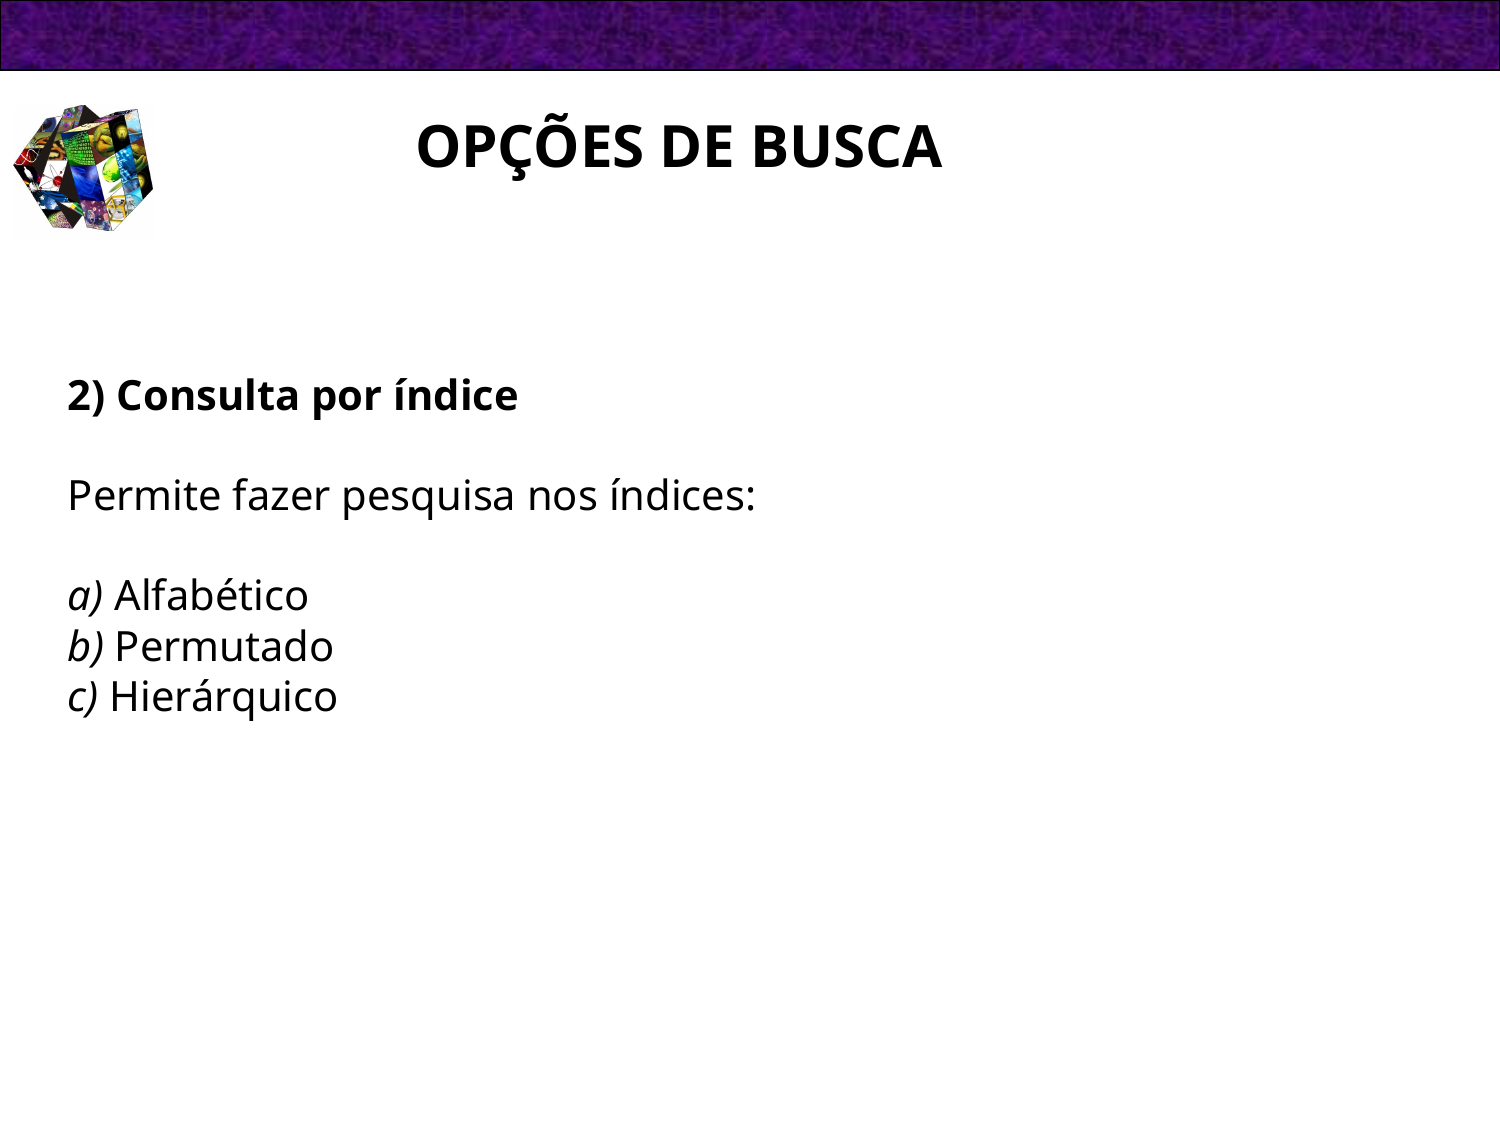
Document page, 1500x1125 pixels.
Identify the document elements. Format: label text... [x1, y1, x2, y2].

text_box OPÇÕES DE BUSCA [123, 101, 1235, 187]
text_box 2) Consulta por índice Permite fazer pesquisa nos índices: a) Alfabético b) Permutado c) Hierárquico [53, 361, 1306, 727]
picture [1, 1, 1499, 69]
